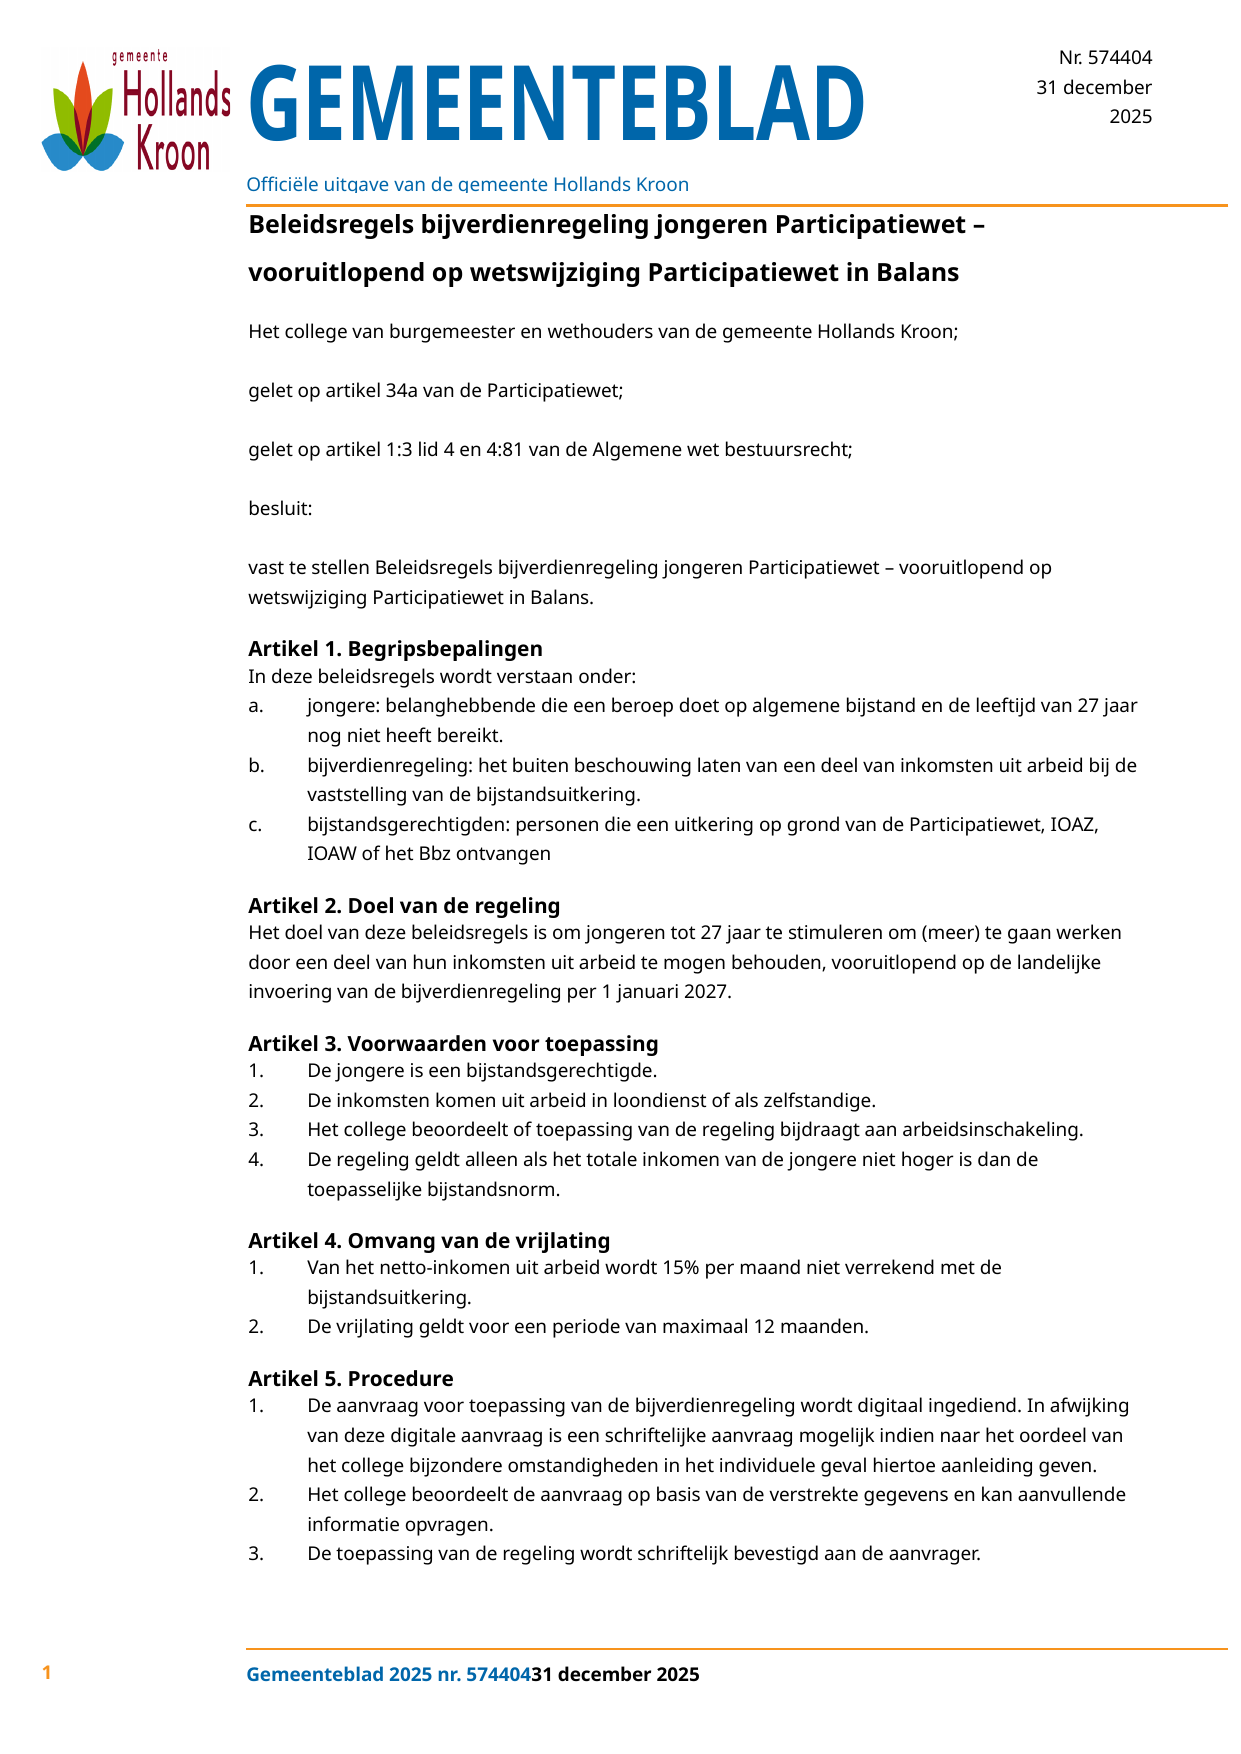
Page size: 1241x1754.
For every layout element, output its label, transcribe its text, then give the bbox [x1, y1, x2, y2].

text gelet op artikel 1:3 lid 4 en 4:81 van de Algemene wet bestuursrecht; [248, 436, 1152, 462]
text Artikel 1. Begripsbepalingen [248, 634, 1152, 663]
list De regeling geldt alleen als het totale inkomen van de jongere niet hoger is dan de toepasselijke bijstandsnorm. [248, 1146, 1152, 1201]
text Artikel 3. Voorwaarden voor toepassing [248, 1029, 1152, 1057]
text Beleidsregels bijverdienregeling jongeren Participatiewet – vooruitlopend op wetswijziging Participatiewet in Balans [248, 207, 1152, 288]
list De jongere is een bijstandsgerechtigde. [248, 1057, 1152, 1083]
picture [41, 47, 231, 172]
text vast te stellen Beleidsregels bijverdienregeling jongeren Participatiewet – vooruitlopend op wetswijziging Participatiewet in Balans. [248, 554, 1152, 610]
list Het college beoordeelt de aanvraag op basis van de verstrekte gegevens en kan aanvullende informatie opvragen. [248, 1481, 1152, 1537]
list De vrijlating geldt voor een periode van maximaal 12 maanden. [248, 1314, 1152, 1339]
list jongere: belanghebbende die een beroep doet op algemene bijstand en de leeftijd van 27 jaar nog niet heeft bereikt. [248, 693, 1152, 748]
text Het doel van deze beleidsregels is om jongeren tot 27 jaar te stimuleren om (meer) te gaan werken door een deel van hun inkomsten uit arbeid te mogen behouden, vooruitlopend op de landelijke invoering van de bijverdienregeling per 1 januari 2027. [248, 919, 1152, 1004]
text Artikel 2. Doel van de regeling [248, 891, 1152, 919]
list De aanvraag voor toepassing van de bijverdienregeling wordt digitaal ingediend. In afwijking van deze digitale aanvraag is een schriftelijke aanvraag mogelijk indien naar het oordeel van het college bijzondere omstandigheden in het individuele geval hiertoe aanleiding geven. [248, 1393, 1152, 1477]
list De toepassing van de regeling wordt schriftelijk bevestigd aan de aanvrager. [248, 1541, 1152, 1566]
text In deze beleidsregels wordt verstaan onder: [248, 663, 1152, 689]
list De inkomsten komen uit arbeid in loondienst of als zelfstandige. [248, 1087, 1152, 1113]
list bijverdienregeling: het buiten beschouwing laten van een deel van inkomsten uit arbeid bij de vaststelling van de bijstandsuitkering. [248, 752, 1152, 807]
text gelet op artikel 34a van de Participatiewet; [248, 377, 1152, 403]
list Van het netto-inkomen uit arbeid wordt 15% per maand niet verrekend met de bijstandsuitkering. [248, 1254, 1152, 1310]
text besluit: [248, 495, 1152, 521]
list bijstandsgerechtigden: personen die een uitkering op grond van de Participatiewet, IOAZ, IOAW of het Bbz ontvangen [248, 811, 1152, 866]
text Het college van burgemeester en wethouders van de gemeente Hollands Kroon; [248, 318, 1152, 344]
text Artikel 4. Omvang van de vrijlating [248, 1226, 1152, 1254]
list Het college beoordeelt of toepassing van de regeling bijdraagt aan arbeidsinschakeling. [248, 1117, 1152, 1142]
text Artikel 5. Procedure [248, 1364, 1152, 1393]
